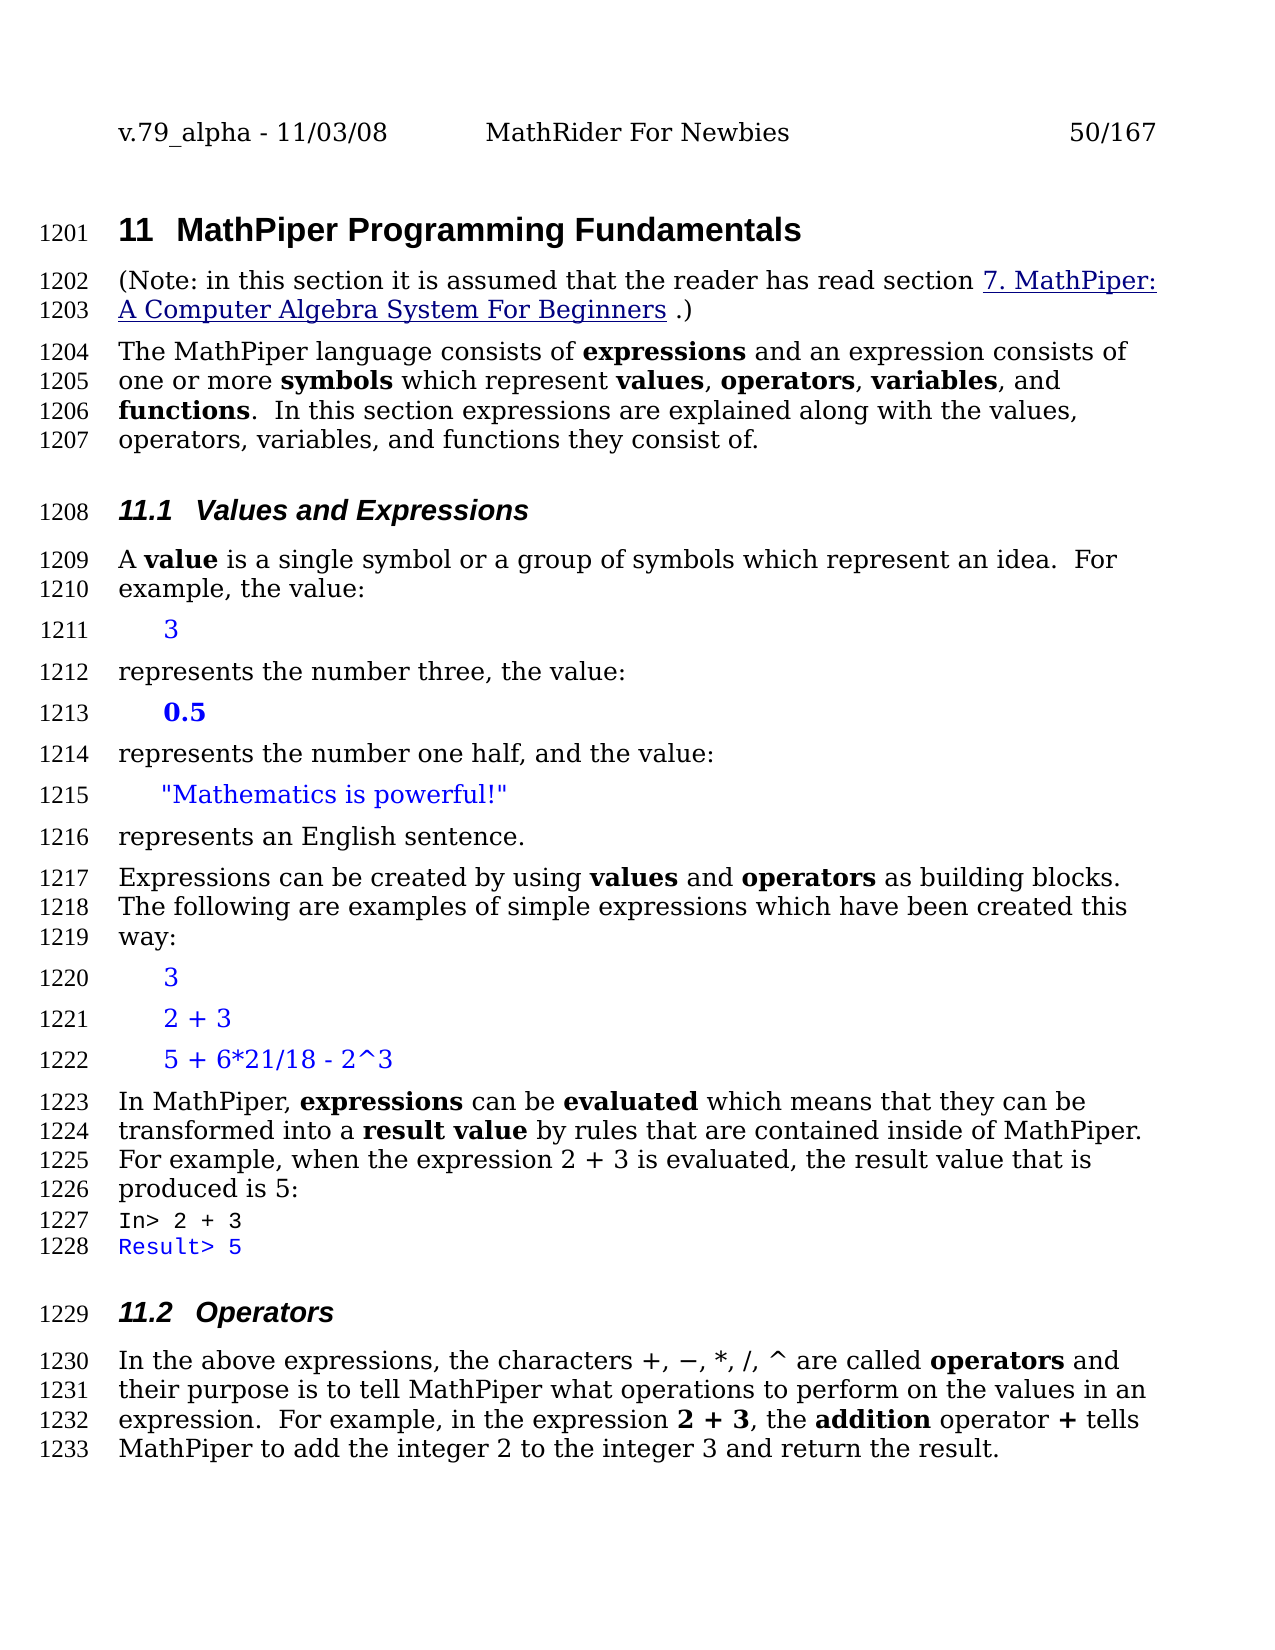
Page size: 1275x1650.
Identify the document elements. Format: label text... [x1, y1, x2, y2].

text In> 2 + 3 [118, 1210, 1157, 1236]
subtitle Values and Expressions [118, 493, 1157, 527]
subtitle Operators [118, 1295, 1157, 1328]
text represents the number three, the value: [118, 657, 1157, 686]
text 0.5 [163, 698, 1157, 727]
text 2 + 3 [163, 1004, 1157, 1033]
text represents the number one half, and the value: [118, 739, 1157, 768]
text (Note: in this section it is assumed that the reader has read section 7. MathPiper: A Computer Algebra System For Beginners .) [118, 266, 1157, 325]
text Expressions can be created by using values and operators as building blocks. The following are examples of simple expressions which have been created this way: [118, 863, 1157, 951]
text 3 [163, 963, 1157, 992]
text 5 + 6*21/18 - 2^3 [163, 1045, 1157, 1074]
subtitle MathPiper Programming Fundamentals [118, 210, 1157, 248]
text The MathPiper language consists of expressions and an expression consists of one or more symbols which represent values, operators, variables, and functions. In this section expressions are explained along with the values, operators, variables, and functions they consist of. [118, 337, 1157, 454]
text In the above expressions, the characters +, −, *, /, ^ are called operators and their purpose is to tell MathPiper what operations to perform on the values in an expression. For example, in the expression 2 + 3, the addition operator + tells MathPiper to add the integer 2 to the integer 3 and return the result. [118, 1346, 1157, 1463]
text A value is a single symbol or a group of symbols which represent an idea. For example, the value: [118, 545, 1157, 603]
text Result> 5 [118, 1236, 1157, 1262]
text "Mathematics is powerful!" [161, 781, 1157, 810]
text represents an English sentence. [118, 822, 1157, 851]
text In MathPiper, expressions can be evaluated which means that they can be transformed into a result value by rules that are contained inside of MathPiper. For example, when the expression 2 + 3 is evaluated, the result value that is produced is 5: [118, 1087, 1157, 1204]
text 3 [163, 615, 1157, 644]
